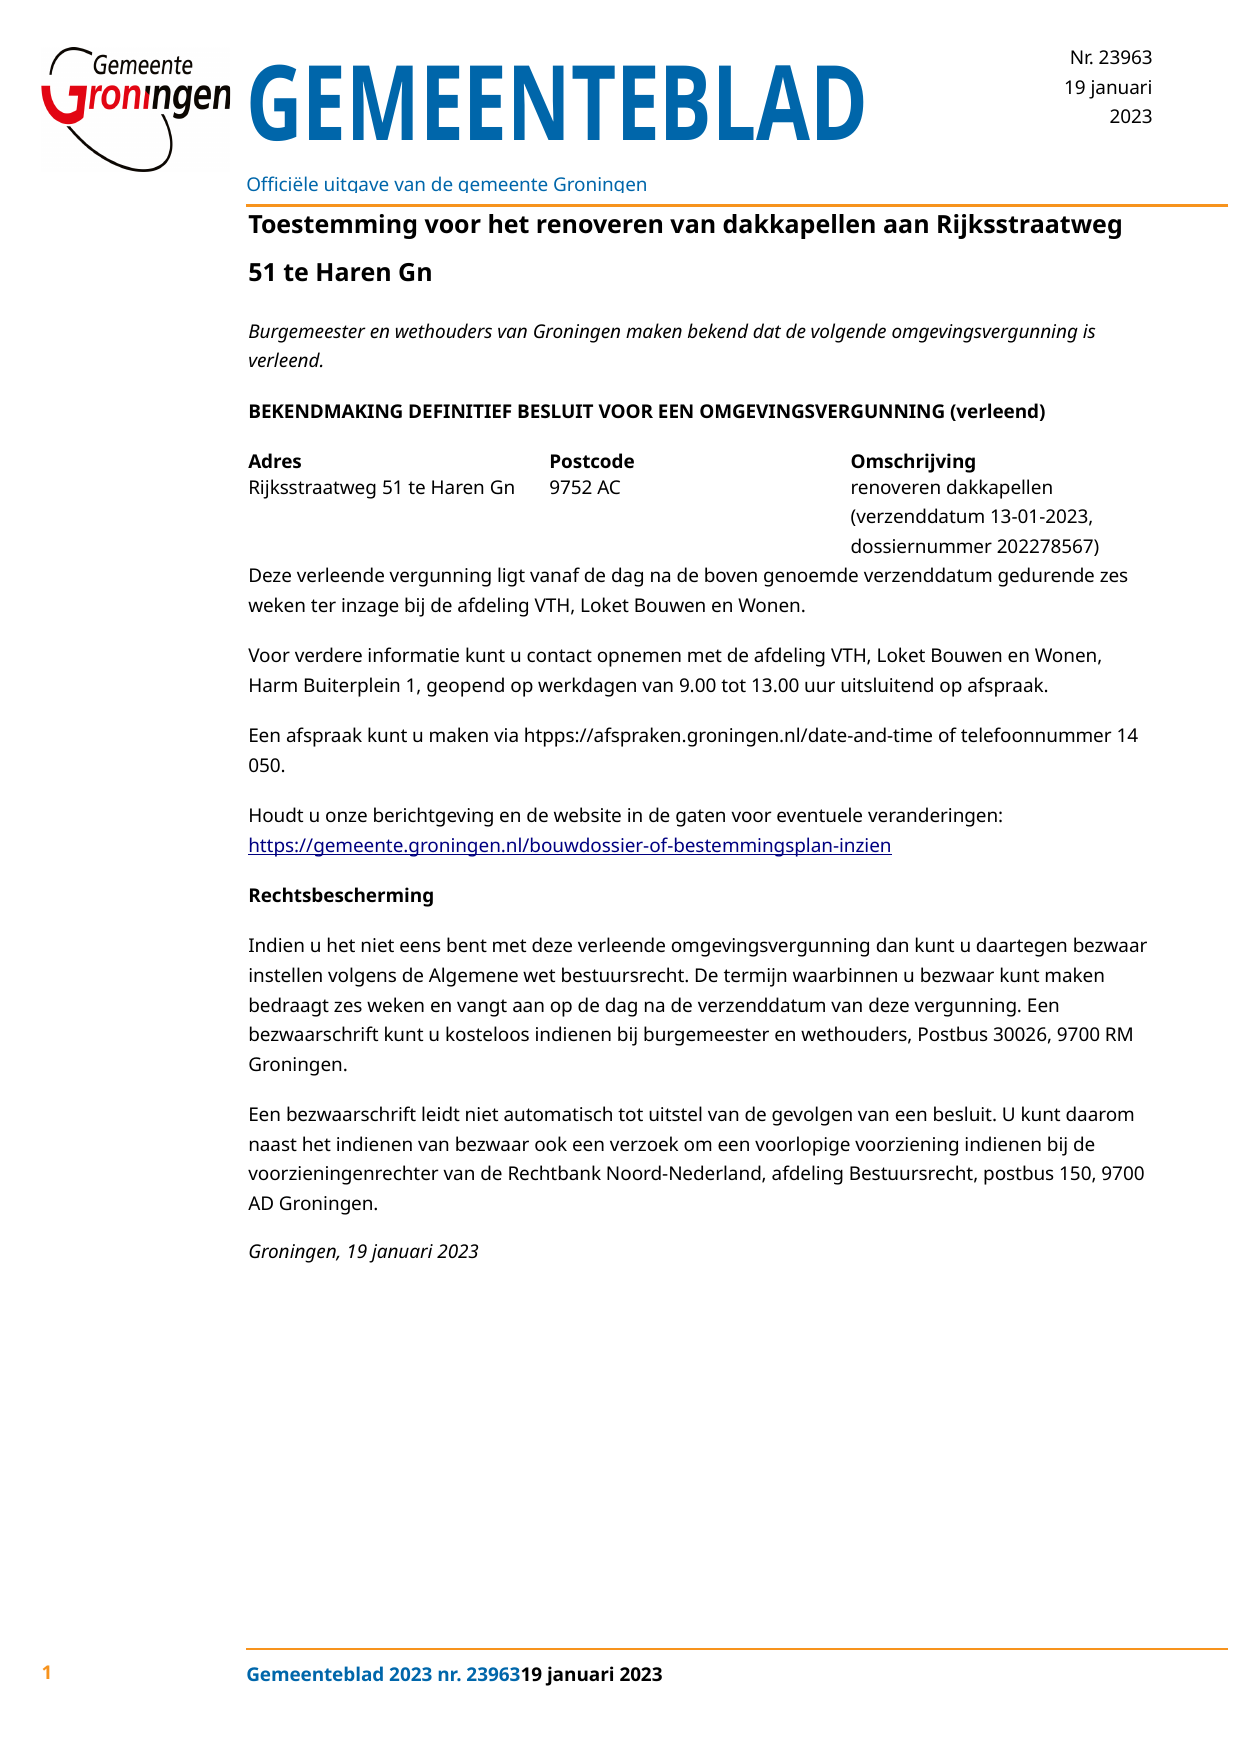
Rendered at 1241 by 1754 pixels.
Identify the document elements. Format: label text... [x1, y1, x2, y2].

text Burgemeester en wethouders van Groningen maken bekend dat de volgende omgevingsvergunning is verleend. [248, 318, 1152, 373]
text Rechtsbescherming [248, 882, 1152, 908]
table_cell 9752 AC [549, 474, 850, 559]
text Een bezwaarschrift leidt niet automatisch tot uitstel van de gevolgen van een besluit. U kunt daarom naast het indienen van bezwaar ook een verzoek om een voorlopige voorziening indienen bij de voorzieningenrechter van de Rechtbank Noord-Nederland, afdeling Bestuursrecht, postbus 150, 9700 AD Groningen. [248, 1101, 1152, 1216]
text Voor verdere informatie kunt u contact opnemen met de afdeling VTH, Loket Bouwen en Wonen, Harm Buiterplein 1, geopend op werkdagen van 9.00 tot 13.00 uur uitsluitend op afspraak. [248, 642, 1152, 698]
table_header Adres [248, 449, 549, 474]
text BEKENDMAKING DEFINITIEF BESLUIT VOOR EEN OMGEVINGSVERGUNNING (verleend) [248, 398, 1152, 424]
text Groningen, 19 januari 2023 [248, 1238, 1152, 1264]
text Deze verleende vergunning ligt vanaf de dag na de boven genoemde verzenddatum gedurende zes weken ter inzage bij de afdeling VTH, Loket Bouwen en Wonen. [248, 562, 1152, 618]
text Een afspraak kunt u maken via htpps://afspraken.groningen.nl/date-and-time of telefoonnummer 14 050. [248, 722, 1152, 778]
picture [41, 47, 231, 172]
text Houdt u onze berichtgeving en de website in de gaten voor eventuele veranderingen: https://gemeente.groningen.nl/bouwdossier-of-bestemmingsplan-inzien [248, 802, 1152, 858]
text Toestemming voor het renoveren van dakkapellen aan Rijksstraatweg 51 te Haren Gn [248, 207, 1152, 288]
text Indien u het niet eens bent met deze verleende omgevingsvergunning dan kunt u daartegen bezwaar instellen volgens de Algemene wet bestuursrecht. De termijn waarbinnen u bezwaar kunt maken bedraagt zes weken en vangt aan op de dag na de verzenddatum van deze vergunning. Een bezwaarschrift kunt u kosteloos indienen bij burgemeester en wethouders, Postbus 30026, 9700 RM Groningen. [248, 933, 1152, 1077]
table_cell Rijksstraatweg 51 te Haren Gn [248, 474, 549, 559]
table_cell renoveren dakkapellen (verzenddatum 13-01-2023, dossiernummer 202278567) [850, 474, 1152, 559]
table_header Postcode [549, 449, 850, 474]
table_header Omschrijving [850, 449, 1152, 474]
